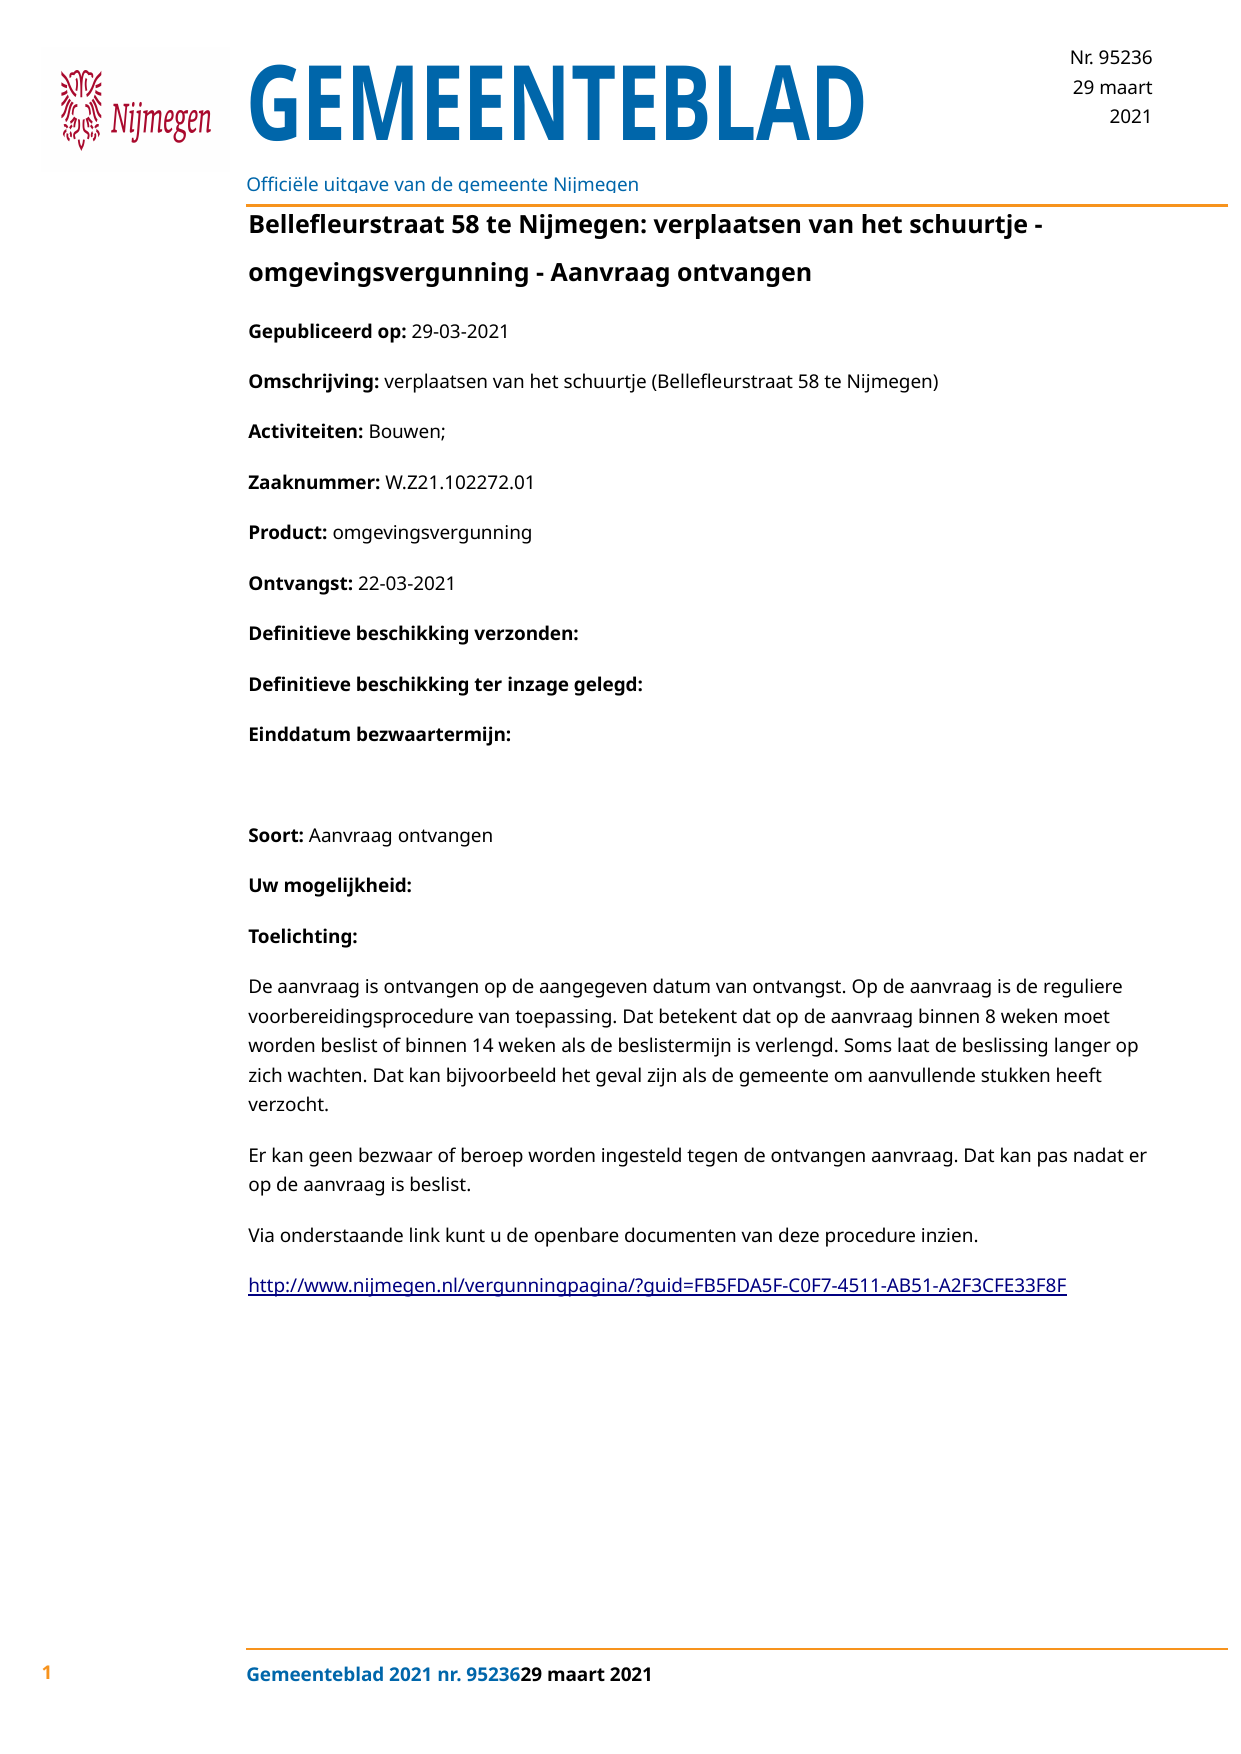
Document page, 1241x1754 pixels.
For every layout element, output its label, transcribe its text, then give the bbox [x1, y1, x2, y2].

text Zaaknummer: W.Z21.102272.01 [248, 469, 1152, 495]
text http://www.nijmegen.nl/vergunningpagina/?guid=FB5FDA5F-C0F7-4511-AB51-A2F3CFE33F8F [248, 1272, 1152, 1298]
text Er kan geen bezwaar of beroep worden ingesteld tegen de ontvangen aanvraag. Dat kan pas nadat er op de aanvraag is beslist. [248, 1142, 1152, 1197]
text Uw mogelijkheid: [248, 872, 1152, 898]
text Toelichting: [248, 923, 1152, 949]
text Product: omgevingsvergunning [248, 519, 1152, 545]
text Gepubliceerd op: 29-03-2021 [248, 318, 1152, 344]
text Soort: Aanvraag ontvangen [248, 822, 1152, 848]
text De aanvraag is ontvangen op de aangegeven datum van ontvangst. Op de aanvraag is de reguliere voorbereidingsprocedure van toepassing. Dat betekent dat op de aanvraag binnen 8 weken moet worden beslist of binnen 14 weken als de beslistermijn is verlengd. Soms laat de beslissing langer op zich wachten. Dat kan bijvoorbeeld het geval zijn als de gemeente om aanvullende stukken heeft verzocht. [248, 973, 1152, 1117]
text Via onderstaande link kunt u de openbare documenten van deze procedure inzien. [248, 1222, 1152, 1248]
text Definitieve beschikking verzonden: [248, 620, 1152, 646]
text Activiteiten: Bouwen; [248, 419, 1152, 444]
text Einddatum bezwaartermijn: [248, 721, 1152, 747]
picture [41, 47, 231, 172]
text Bellefleurstraat 58 te Nijmegen: verplaatsen van het schuurtje - omgevingsvergunning - Aanvraag ontvangen [248, 207, 1152, 288]
text Definitieve beschikking ter inzage gelegd: [248, 671, 1152, 697]
text Ontvangst: 22-03-2021 [248, 570, 1152, 596]
text Omschrijving: verplaatsen van het schuurtje (Bellefleurstraat 58 te Nijmegen) [248, 368, 1152, 394]
